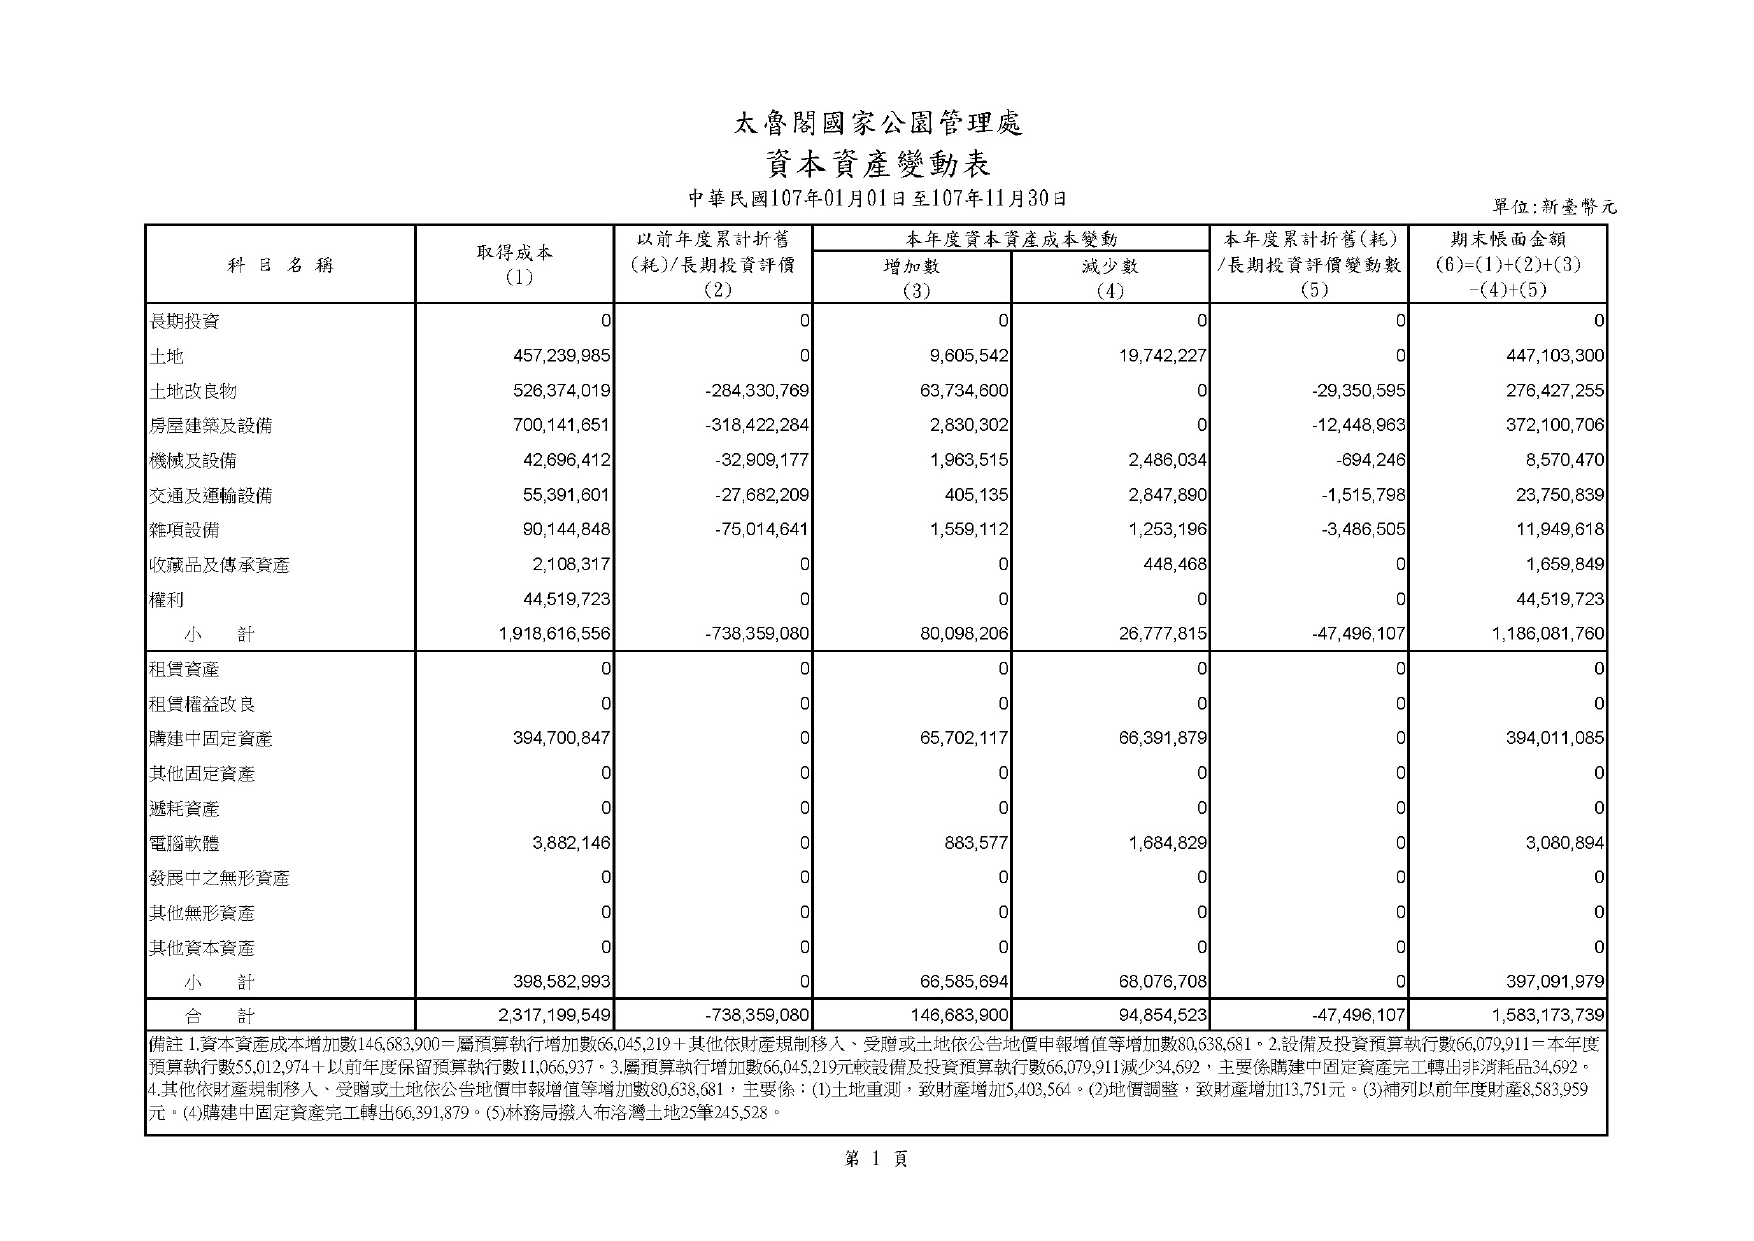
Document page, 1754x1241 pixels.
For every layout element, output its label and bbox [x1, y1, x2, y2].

picture [59, 59, 1695, 1216]
